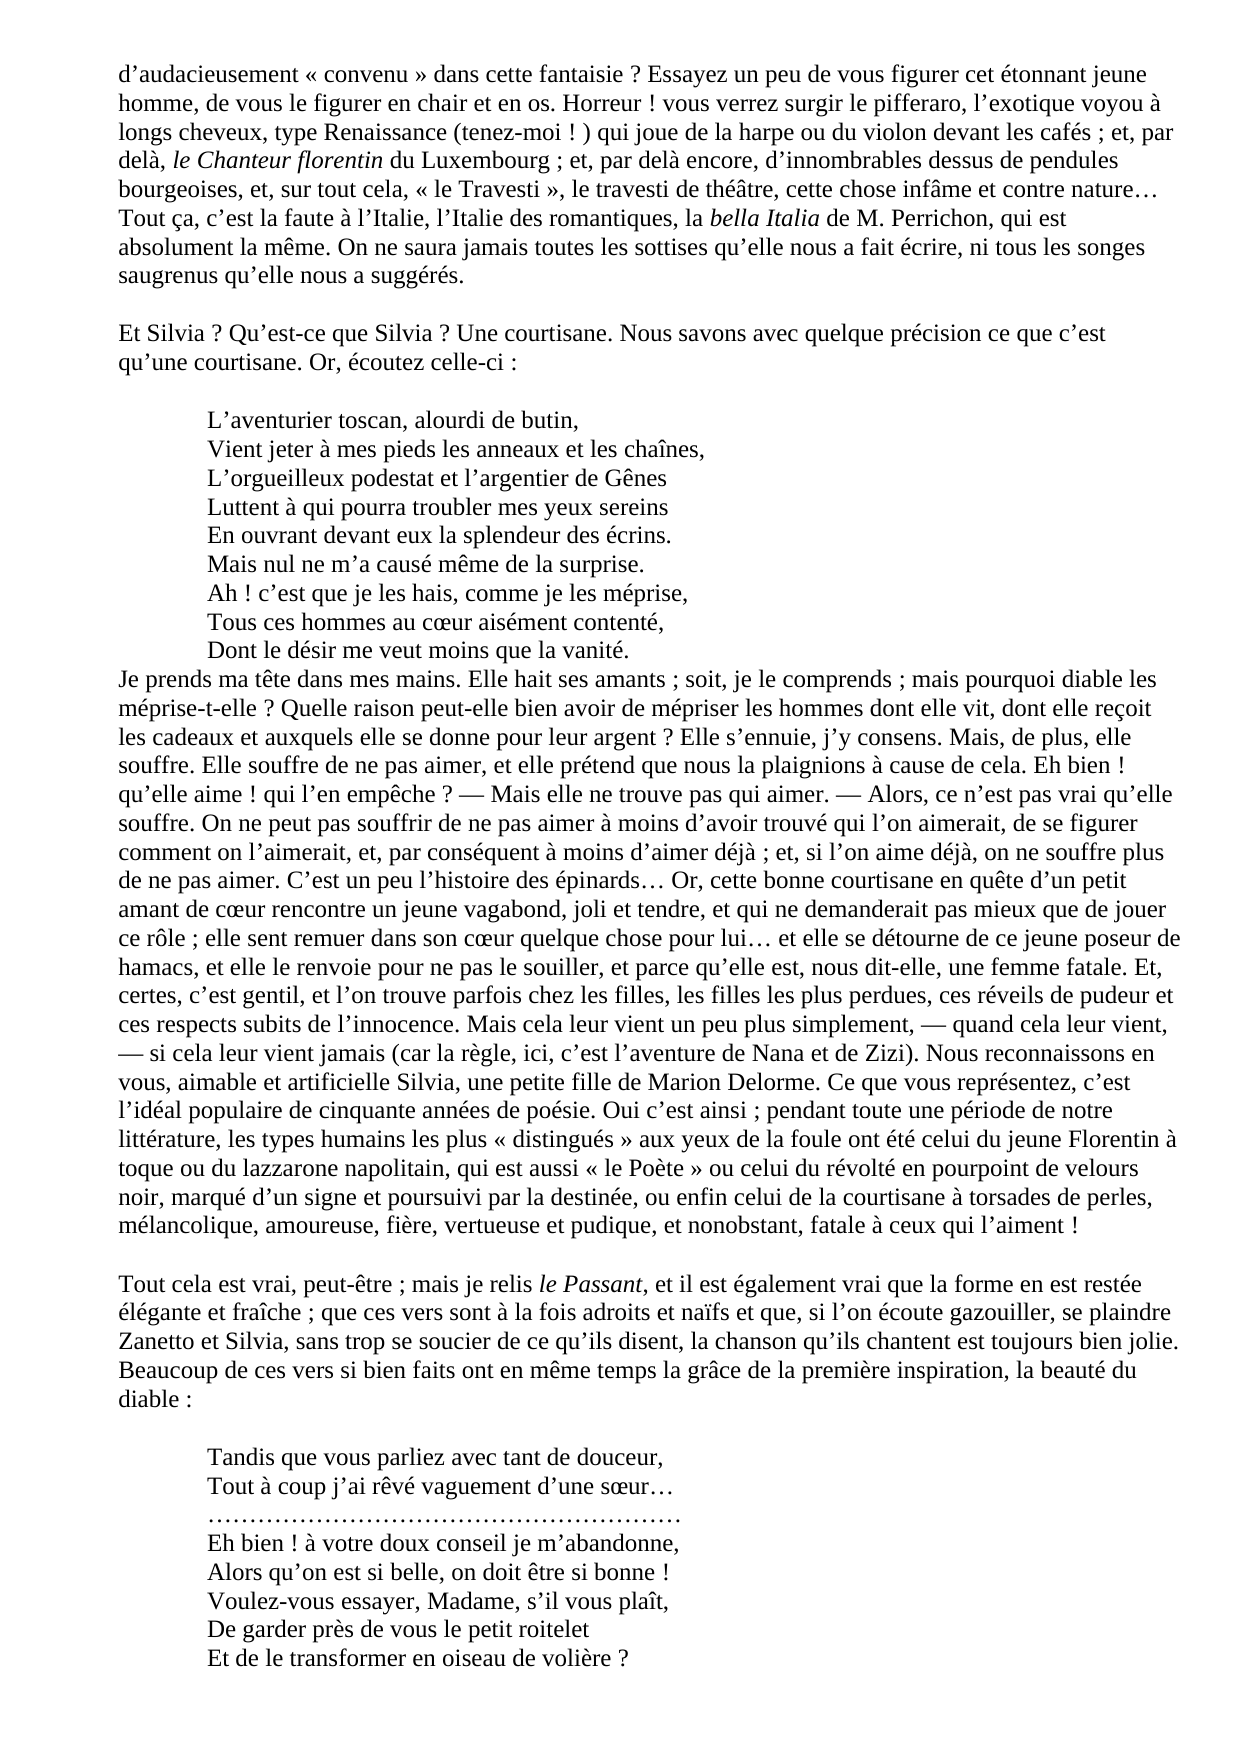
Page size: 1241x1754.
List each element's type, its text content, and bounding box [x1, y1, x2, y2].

text Dont le désir me veut moins que la vanité. [207, 636, 1181, 664]
text Je prends ma tête dans mes mains. Elle hait ses amants ; soit, je le comprends ; mais pourquoi diable les méprise-t-elle ? Quelle raison peut-elle bien avoir de mépriser les hommes dont elle vit, dont elle reçoit les cadeaux et auxquels elle se donne pour leur argent ? Elle s’ennuie, j’y consens. Mais, de plus, elle souffre. Elle souffre de ne pas aimer, et elle prétend que nous la plaignions à cause de cela. Eh bien ! qu’elle aime ! qui l’en empêche ? — Mais elle ne trouve pas qui aimer. — Alors, ce n’est pas vrai qu’elle souffre. On ne peut pas souffrir de ne pas aimer à moins d’avoir trouvé qui l’on aimerait, de se figurer comment on l’aimerait, et, par conséquent à moins d’aimer déjà ; et, si l’on aime déjà, on ne souffre plus de ne pas aimer. C’est un peu l’histoire des épinards… Or, cette bonne courtisane en quête d’un petit amant de cœur rencontre un jeune vagabond, joli et tendre, et qui ne demanderait pas mieux que de jouer ce rôle ; elle sent remuer dans son cœur quelque chose pour lui… et elle se détourne de ce jeune poseur de hamacs, et elle le renvoie pour ne pas le souiller, et parce qu’elle est, nous dit-elle, une femme fatale. Et, certes, c’est gentil, et l’on trouve parfois chez les filles, les filles les plus perdues, ces réveils de pudeur et ces respects subits de l’innocence. Mais cela leur vient un peu plus simplement, — quand cela leur vient, — si cela leur vient jamais (car la règle, ici, c’est l’aventure de Nana et de Zizi). Nous reconnaissons en vous, aimable et artificielle Silvia, une petite fille de Marion Delorme. Ce que vous représentez, c’est l’idéal populaire de cinquante années de poésie. Oui c’est ainsi ; pendant toute une période de notre littérature, les types humains les plus « distingués » aux yeux de la foule ont été celui du jeune Florentin à toque ou du lazzarone napolitain, qui est aussi « le Poète » ou celui du révolté en pourpoint de velours noir, marqué d’un signe et poursuivi par la destinée, ou enfin celui de la courtisane à torsades de perles, mélancolique, amoureuse, fière, vertueuse et pudique, et nonobstant, fatale à ceux qui l’aiment ! [118, 664, 1181, 1239]
text Voulez-vous essayer, Madame, s’il vous plaît, [207, 1586, 1181, 1614]
text En ouvrant devant eux la splendeur des écrins. [207, 521, 1181, 549]
text Et de le transformer en oiseau de volière ? [207, 1643, 1181, 1672]
text Eh bien ! à votre doux conseil je m’abandonne, [207, 1528, 1181, 1557]
text Tout cela est vrai, peut-être ; mais je relis le Passant, et il est également vrai que la forme en est restée élégante et fraîche ; que ces vers sont à la fois adroits et naïfs et que, si l’on écoute gazouiller, se plaindre Zanetto et Silvia, sans trop se soucier de ce qu’ils disent, la chanson qu’ils chantent est toujours bien jolie. Beaucoup de ces vers si bien faits ont en même temps la grâce de la première inspiration, la beauté du diable : [118, 1269, 1181, 1412]
text Et Silvia ? Qu’est-ce que Silvia ? Une courtisane. Nous savons avec quelque précision ce que c’est qu’une courtisane. Or, écoutez celle-ci : [118, 318, 1181, 376]
text Vient jeter à mes pieds les anneaux et les chaînes, [207, 434, 1181, 463]
text De garder près de vous le petit roitelet [207, 1614, 1181, 1643]
text Luttent à qui pourra troubler mes yeux sereins [207, 492, 1181, 521]
text Alors qu’on est si belle, on doit être si bonne ! [207, 1557, 1181, 1586]
text L’orgueilleux podestat et l’argentier de Gênes [207, 463, 1181, 492]
text d’audacieusement « convenu » dans cette fantaisie ? Essayez un peu de vous figurer cet étonnant jeune homme, de vous le figurer en chair et en os. Horreur ! vous verrez surgir le pifferaro, l’exotique voyou à longs cheveux, type Renaissance (tenez-moi ! ) qui joue de la harpe ou du violon devant les cafés ; et, par delà, le Chanteur florentin du Luxembourg ; et, par delà encore, d’innombrables dessus de pendules bourgeoises, et, sur tout cela, « le Travesti », le travesti de théâtre, cette chose infâme et contre nature… Tout ça, c’est la faute à l’Italie, l’Italie des romantiques, la bella Italia de M. Perrichon, qui est absolument la même. On ne saura jamais toutes les sottises qu’elle nous a fait écrire, ni tous les songes saugrenus qu’elle nous a suggérés. [118, 59, 1181, 289]
text Tandis que vous parliez avec tant de douceur, [207, 1442, 1181, 1471]
text Ah ! c’est que je les hais, comme je les méprise, [207, 578, 1181, 607]
text ………………………………………………… [207, 1499, 1181, 1528]
text Tous ces hommes au cœur aisément contenté, [207, 607, 1181, 636]
text Tout à coup j’ai rêvé vaguement d’une sœur… [207, 1471, 1181, 1499]
text Mais nul ne m’a causé même de la surprise. [207, 549, 1181, 578]
text L’aventurier toscan, alourdi de butin, [207, 406, 1181, 434]
